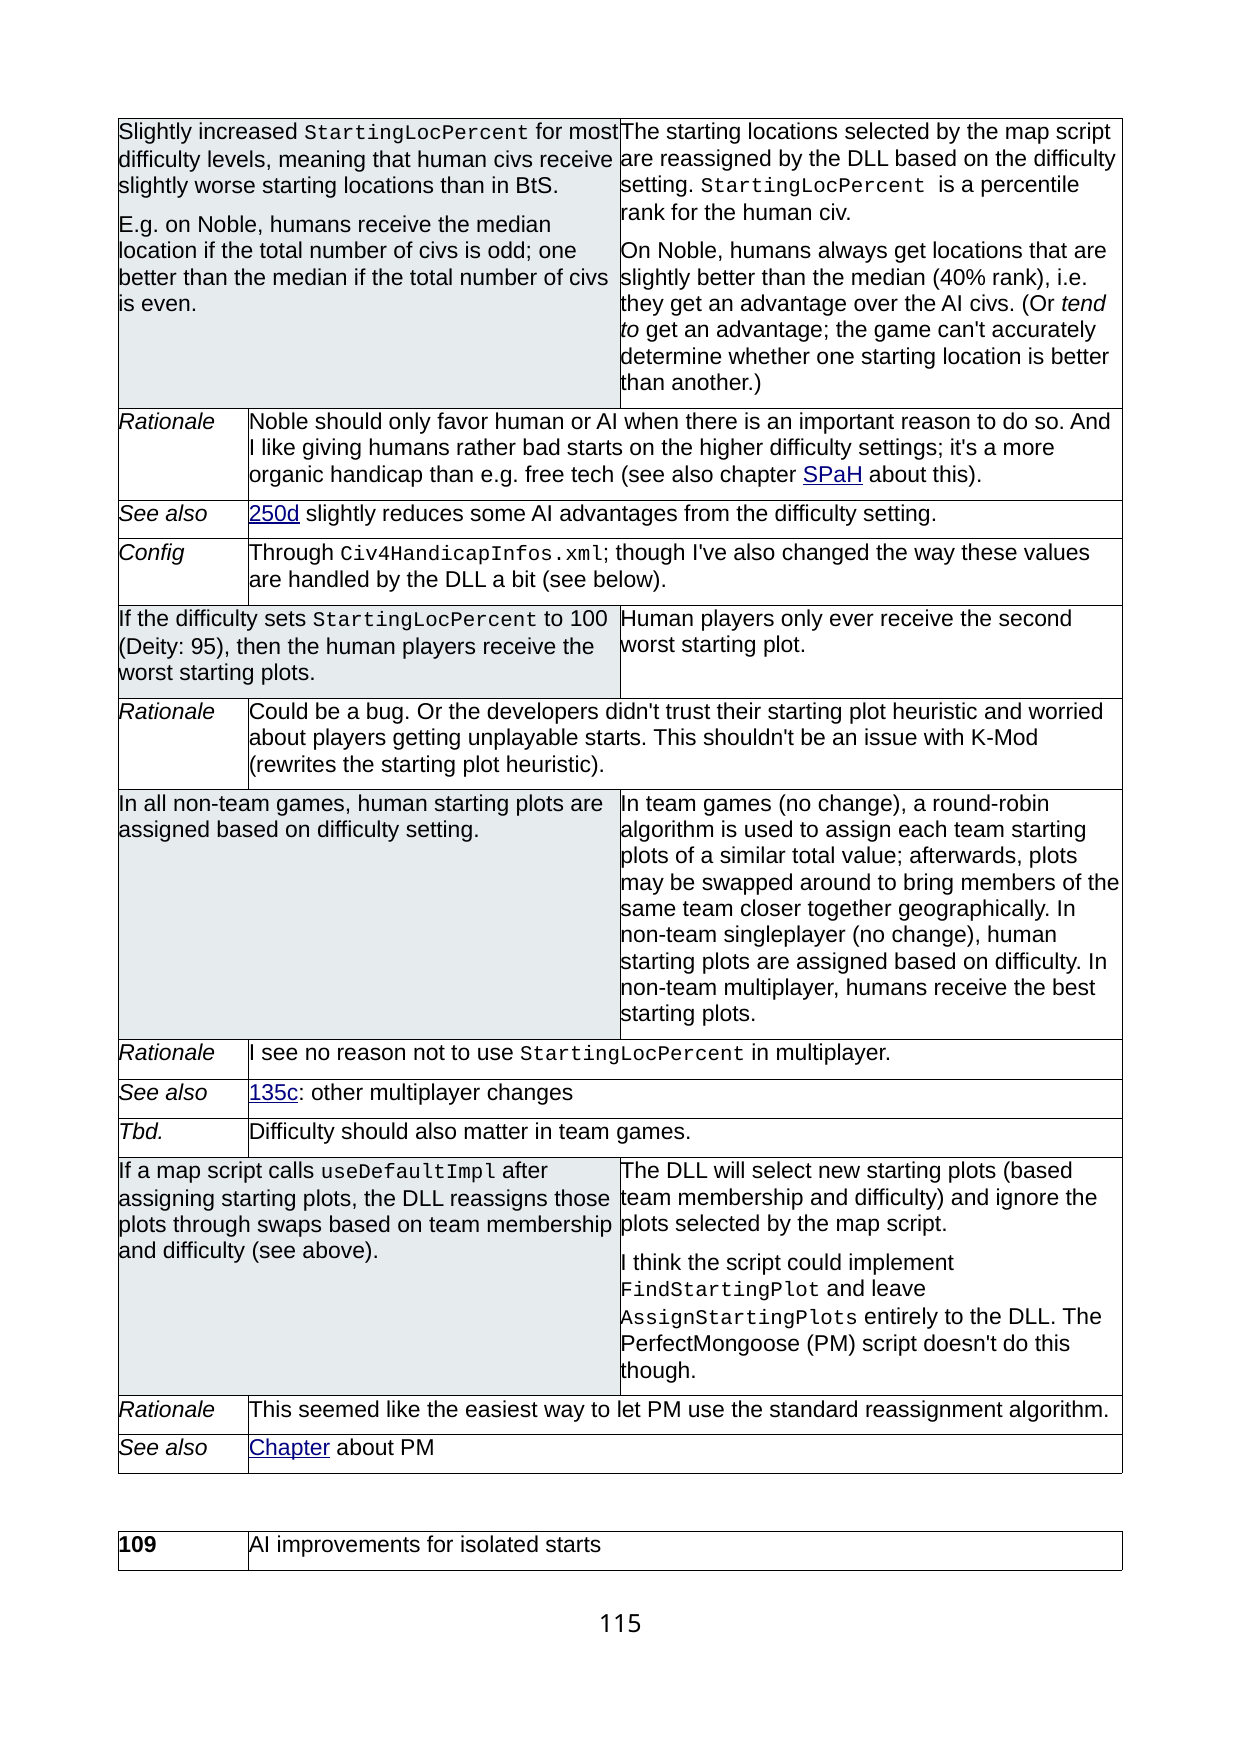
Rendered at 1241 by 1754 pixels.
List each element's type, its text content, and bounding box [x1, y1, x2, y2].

table_cell Human players only ever receive the second worst starting plot. [621, 606, 1122, 698]
table_cell Slightly increased StartingLocPercent for most difficulty levels, meaning that human civs receive slightly worse starting locations than in BtS. E.g. on Noble, humans receive the median location if the total number of civs is odd; one better than the median if the total number of civs is even. [119, 119, 620, 408]
table_cell Noble should only favor human or AI when there is an important reason to do so. And I like giving humans rather bad starts on the higher difficulty settings; it's a more organic handicap than e.g. free tech (see also chapter SPaH about this). [249, 409, 1122, 499]
table_cell In team games (no change), a round-robin algorithm is used to assign each team starting plots of a similar total value; afterwards, plots may be swapped around to bring members of the same team closer together geographically. In non-team singleplayer (no change), human starting plots are assigned based on difficulty. In non-team multiplayer, humans receive the best starting plots. [621, 790, 1122, 1039]
table_cell 250d slightly reduces some AI advantages from the difficulty setting. [249, 501, 1122, 538]
table_cell Rationale [119, 699, 248, 789]
table_cell Through Civ4HandicapInfos.xml; though I've also changed the way these values are handled by the DLL a bit (see below). [249, 539, 1122, 605]
table_cell Rationale [119, 1396, 248, 1434]
table_cell The starting locations selected by the map script are reassigned by the DLL based on the difficulty setting. StartingLocPercent is a percentile rank for the human civ. On Noble, humans always get locations that are slightly better than the median (40% rank), i.e. they get an advantage over the AI civs. (Or tend to get an advantage; the game can't accurately determine whether one starting location is better than another.) [621, 119, 1122, 408]
table_cell I see no reason not to use StartingLocPercent in multiplayer. [249, 1040, 1122, 1079]
table_cell If a map script calls useDefaultImpl after assigning starting plots, the DLL reassigns those plots through swaps based on team membership and difficulty (see above). [119, 1158, 620, 1395]
table_cell Config [119, 539, 248, 605]
table_header 109 [119, 1532, 248, 1569]
table_cell Chapter about PM [249, 1435, 1122, 1473]
table_cell Rationale [119, 409, 248, 499]
table_cell Rationale [119, 1040, 248, 1079]
table_cell The DLL will select new starting plots (based team membership and difficulty) and ignore the plots selected by the map script. I think the script could implement FindStartingPlot and leave AssignStartingPlots entirely to the DLL. The PerfectMongoose (PM) script doesn't do this though. [621, 1158, 1122, 1395]
table_cell Difficulty should also matter in team games. [249, 1119, 1122, 1157]
table_cell See also [119, 1435, 248, 1473]
table_header AI improvements for isolated starts [249, 1532, 1122, 1569]
table_cell This seemed like the easiest way to let PM use the standard reassignment algorithm. [249, 1396, 1122, 1434]
table_cell Tbd. [119, 1119, 248, 1157]
table_cell In all non-team games, human starting plots are assigned based on difficulty setting. [119, 790, 620, 1039]
table_cell See also [119, 501, 248, 538]
table_cell Could be a bug. Or the developers didn't trust their starting plot heuristic and worried about players getting unplayable starts. This shouldn't be an issue with K-Mod (rewrites the starting plot heuristic). [249, 699, 1122, 789]
table_cell If the difficulty sets StartingLocPercent to 100 (Deity: 95), then the human players receive the worst starting plots. [119, 606, 620, 698]
table_cell See also [119, 1080, 248, 1118]
table_cell 135c: other multiplayer changes [249, 1080, 1122, 1118]
